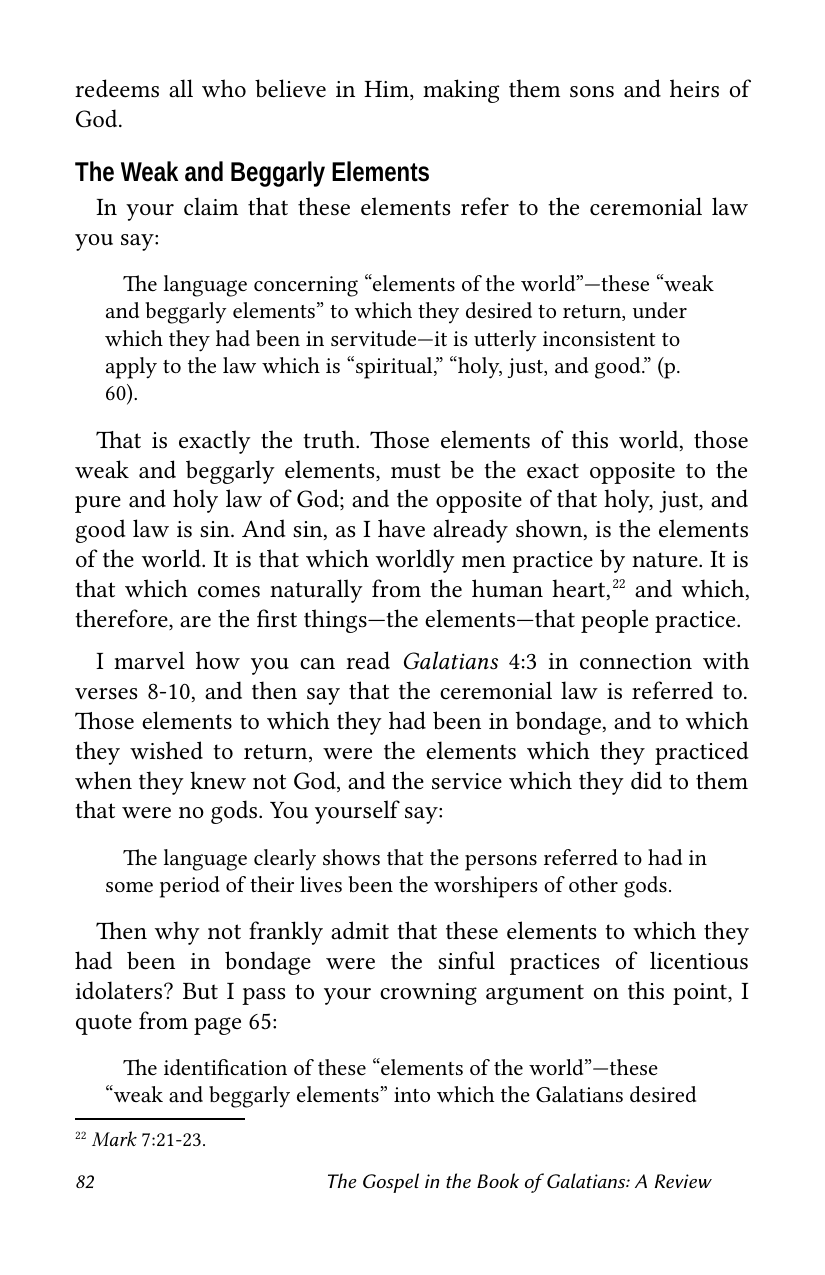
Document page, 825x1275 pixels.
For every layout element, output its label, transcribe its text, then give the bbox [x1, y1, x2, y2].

text The language clearly shows that the persons referred to had in some period of their lives been the worshipers of other gods. [105, 844, 720, 898]
text The identification of these “elements of the world”—these “weak and beggarly elements” into which the Galatians desired [105, 1055, 720, 1108]
text That is exactly the truth. Those elements of this world, those weak and beggarly elements, must be the exact opposite to the pure and holy law of God; and the opposite of that holy, just, and good law is sin. And sin, as I have already shown, is the elements of the world. It is that which worldly men practice by nature. It is that which comes naturally from the human heart, and which, therefore, are the first things—the elements—that people practice. [75, 426, 750, 634]
text redeems all who believe in Him, making them sons and heirs of God. [75, 75, 750, 133]
text Then why not frankly admit that these elements to which they had been in bondage were the sinful practices of licentious idolaters? But I pass to your crowning argument on this point, I quote from page 65: [75, 917, 750, 1036]
text I marvel how you can read Galatians 4:3 in connection with verses 8-10, and then say that the ceremonial law is referred to. Those elements to which they had been in bondage, and to which they wished to return, were the elements which they practiced when they knew not God, and the service which they did to them that were no gods. You yourself say: [75, 647, 750, 825]
text Mark 7:21-23. [75, 1128, 750, 1152]
text The language concerning “elements of the world”—these “weak and beggarly elements” to which they desired to return, under which they had been in servitude—it is utterly inconsistent to apply to the law which is “spiritual,” “holy, just, and good.” (p. 60). [105, 271, 720, 406]
text In your claim that these elements refer to the ceremonial law you say: [75, 193, 750, 251]
subtitle The Weak and Beggarly Elements [75, 156, 750, 187]
